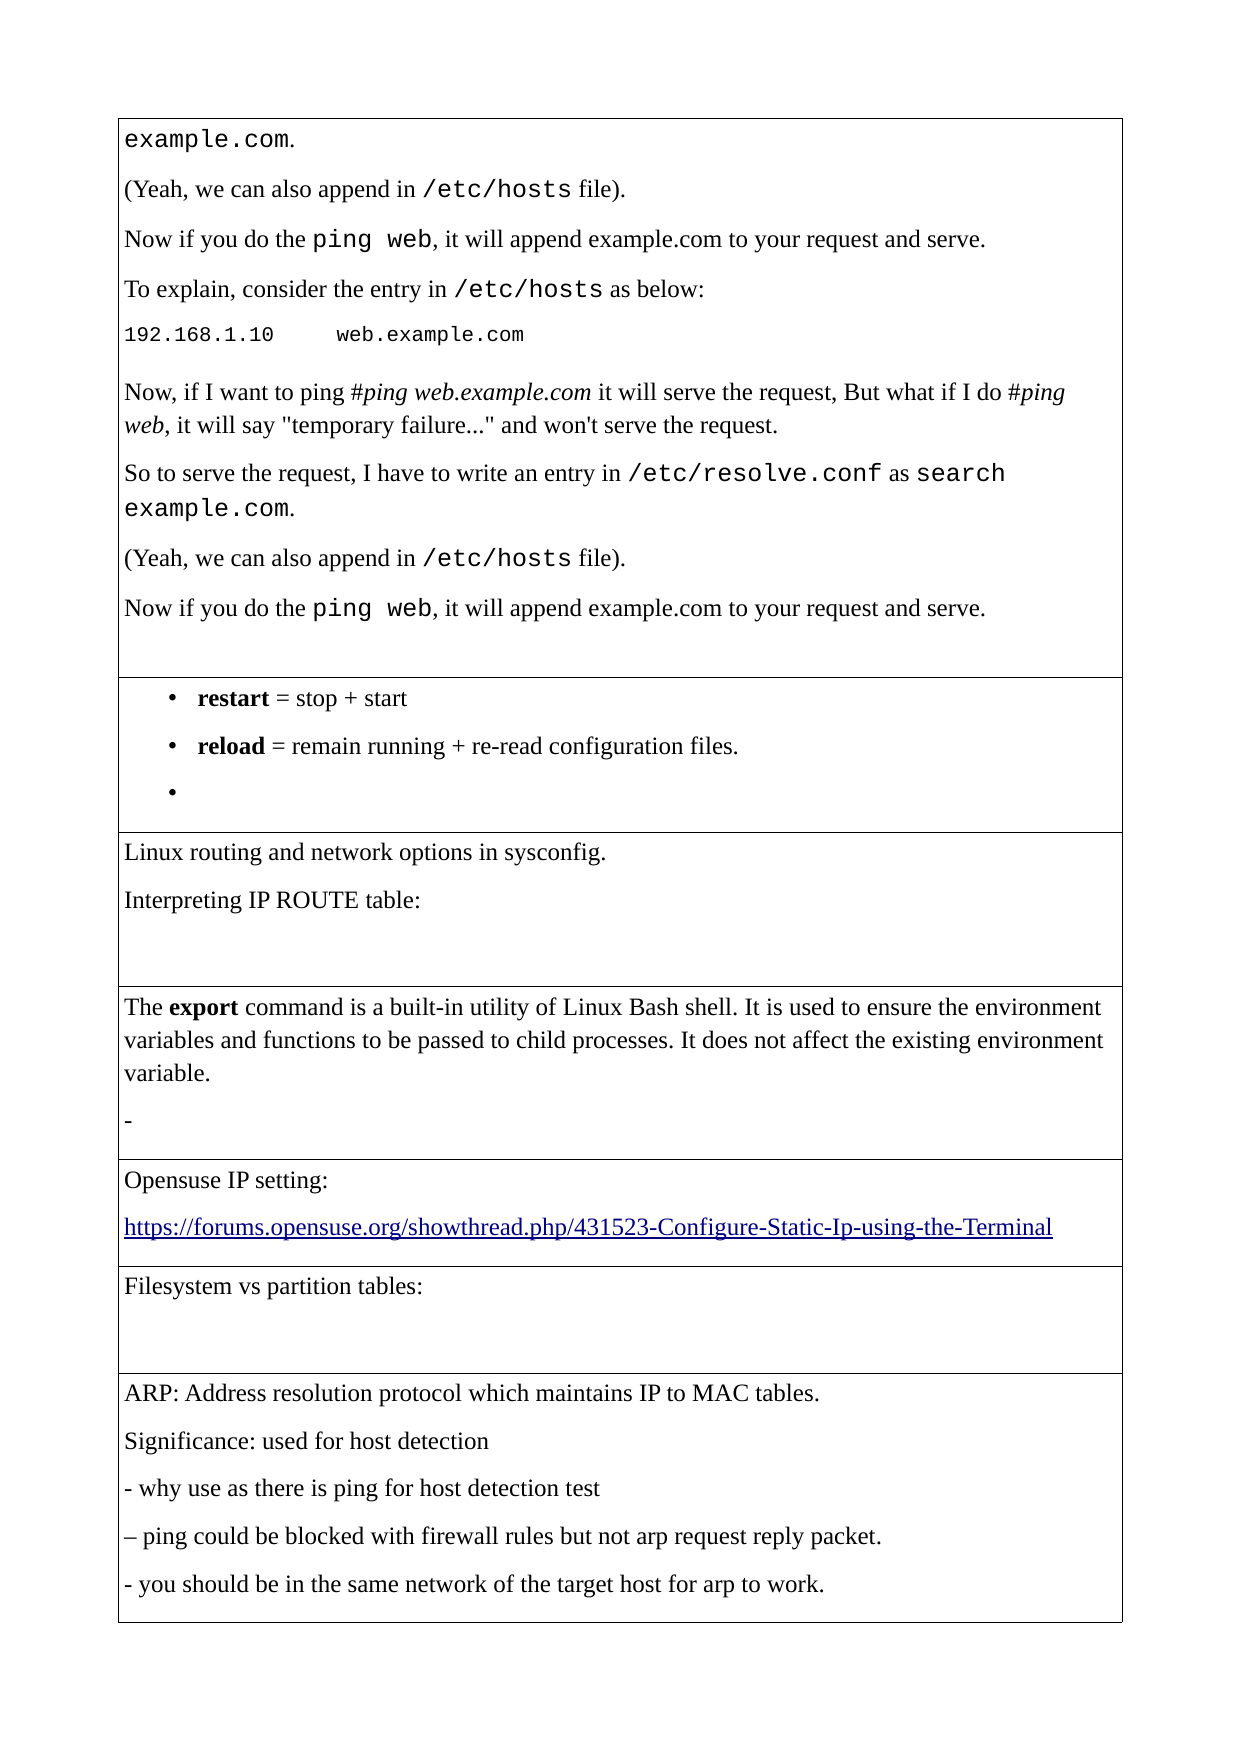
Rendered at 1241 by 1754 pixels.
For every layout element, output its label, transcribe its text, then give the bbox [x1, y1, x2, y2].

table_cell example.com. (Yeah, we can also append in /etc/hosts file). Now if you do the ping web, it will append example.com to your request and serve. To explain, consider the entry in /etc/hosts as below: 192.168.1.10 web.example.com Now, if I want to ping #ping web.example.com it will serve the request, But what if I do #ping web, it will say "temporary failure..." and won't serve the request. So to serve the request, I have to write an entry in /etc/resolve.conf as search example.com. (Yeah, we can also append in /etc/hosts file). Now if you do the ping web, it will append example.com to your request and serve. [119, 119, 1122, 677]
table_cell Filesystem vs partition tables: [119, 1267, 1122, 1372]
table_cell The export command is a built-in utility of Linux Bash shell. It is used to ensure the environment variables and functions to be passed to child processes. It does not affect the existing environment variable. - [119, 987, 1122, 1159]
table_cell restart = stop + start reload = remain running + re-read configuration files. [119, 678, 1122, 832]
table_cell Linux routing and network options in sysconfig. Interpreting IP ROUTE table: [119, 833, 1122, 986]
table_cell Opensuse IP setting: https://forums.opensuse.org/showthread.php/431523-Configure-Static-Ip-using-the-Terminal [119, 1160, 1122, 1266]
table_cell ARP: Address resolution protocol which maintains IP to MAC tables. Significance: used for host detection - why use as there is ping for host detection test – ping could be blocked with firewall rules but not arp request reply packet. - you should be in the same network of the target host for arp to work. [119, 1374, 1122, 1622]
